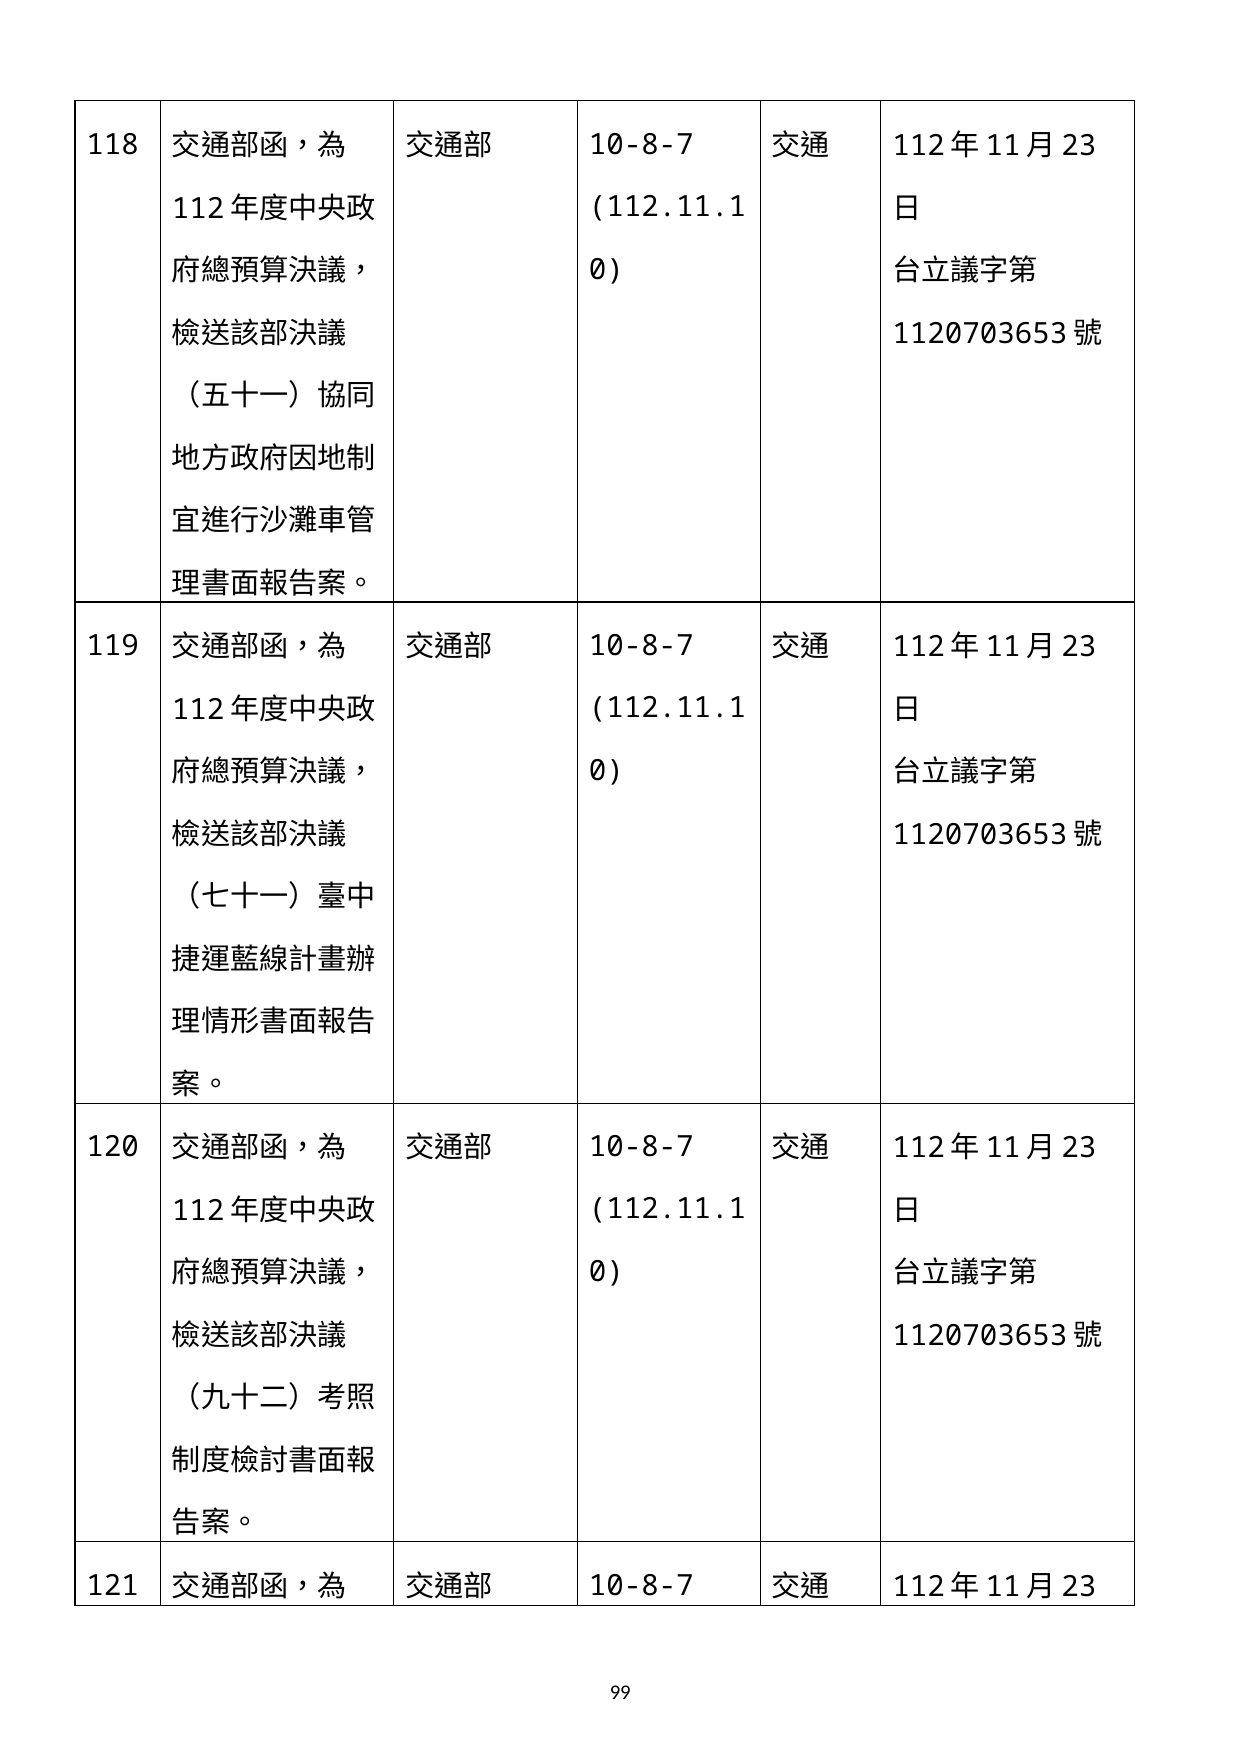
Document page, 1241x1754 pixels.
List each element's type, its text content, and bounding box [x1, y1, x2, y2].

table_cell 119 [76, 603, 160, 1102]
table_cell 交通部函，為112年度中央政府總預算決議，檢送該部決議（九十二）考照制度檢討書面報告案。 [161, 1104, 393, 1541]
table_cell 交通部函，為112年度中央政府總預算決議，檢送該部決議（七十一）臺中捷運藍線計畫辦理情形書面報告案。 [161, 603, 393, 1102]
table_cell 120 [76, 1104, 160, 1541]
table_cell 交通 [761, 101, 880, 601]
table_cell 交通部 [394, 1104, 577, 1541]
table_cell 交通部 [394, 603, 577, 1102]
table_cell 交通部 [394, 101, 577, 601]
table_cell 10-8-7 (112.11.10) [578, 603, 760, 1102]
table_cell 112年11月23日 台立議字第1120703653號 [881, 101, 1134, 601]
table_cell 交通 [761, 1104, 880, 1541]
table_cell 交通 [761, 603, 880, 1102]
table_cell 112年11月23日 台立議字第1120703653號 [881, 603, 1134, 1102]
table_cell 10-8-7 (112.11.10) [578, 1104, 760, 1541]
table_cell 118 [76, 101, 160, 601]
table_cell 交通 [761, 1542, 880, 1604]
table_cell 交通部 [394, 1542, 577, 1604]
table_cell 10-8-7 (112.11.10) [578, 101, 760, 601]
table_cell 交通部函，為 [161, 1542, 393, 1604]
table_cell 112年11月23日 台立議字第1120703653號 [881, 1104, 1134, 1541]
table_cell 交通部函，為112年度中央政府總預算決議，檢送該部決議（五十一）協同地方政府因地制宜進行沙灘車管理書面報告案。 [161, 101, 393, 601]
table_cell 121 [76, 1542, 160, 1604]
table_cell 10-8-7 [578, 1542, 760, 1604]
table_cell 112年11月23 [881, 1542, 1134, 1604]
